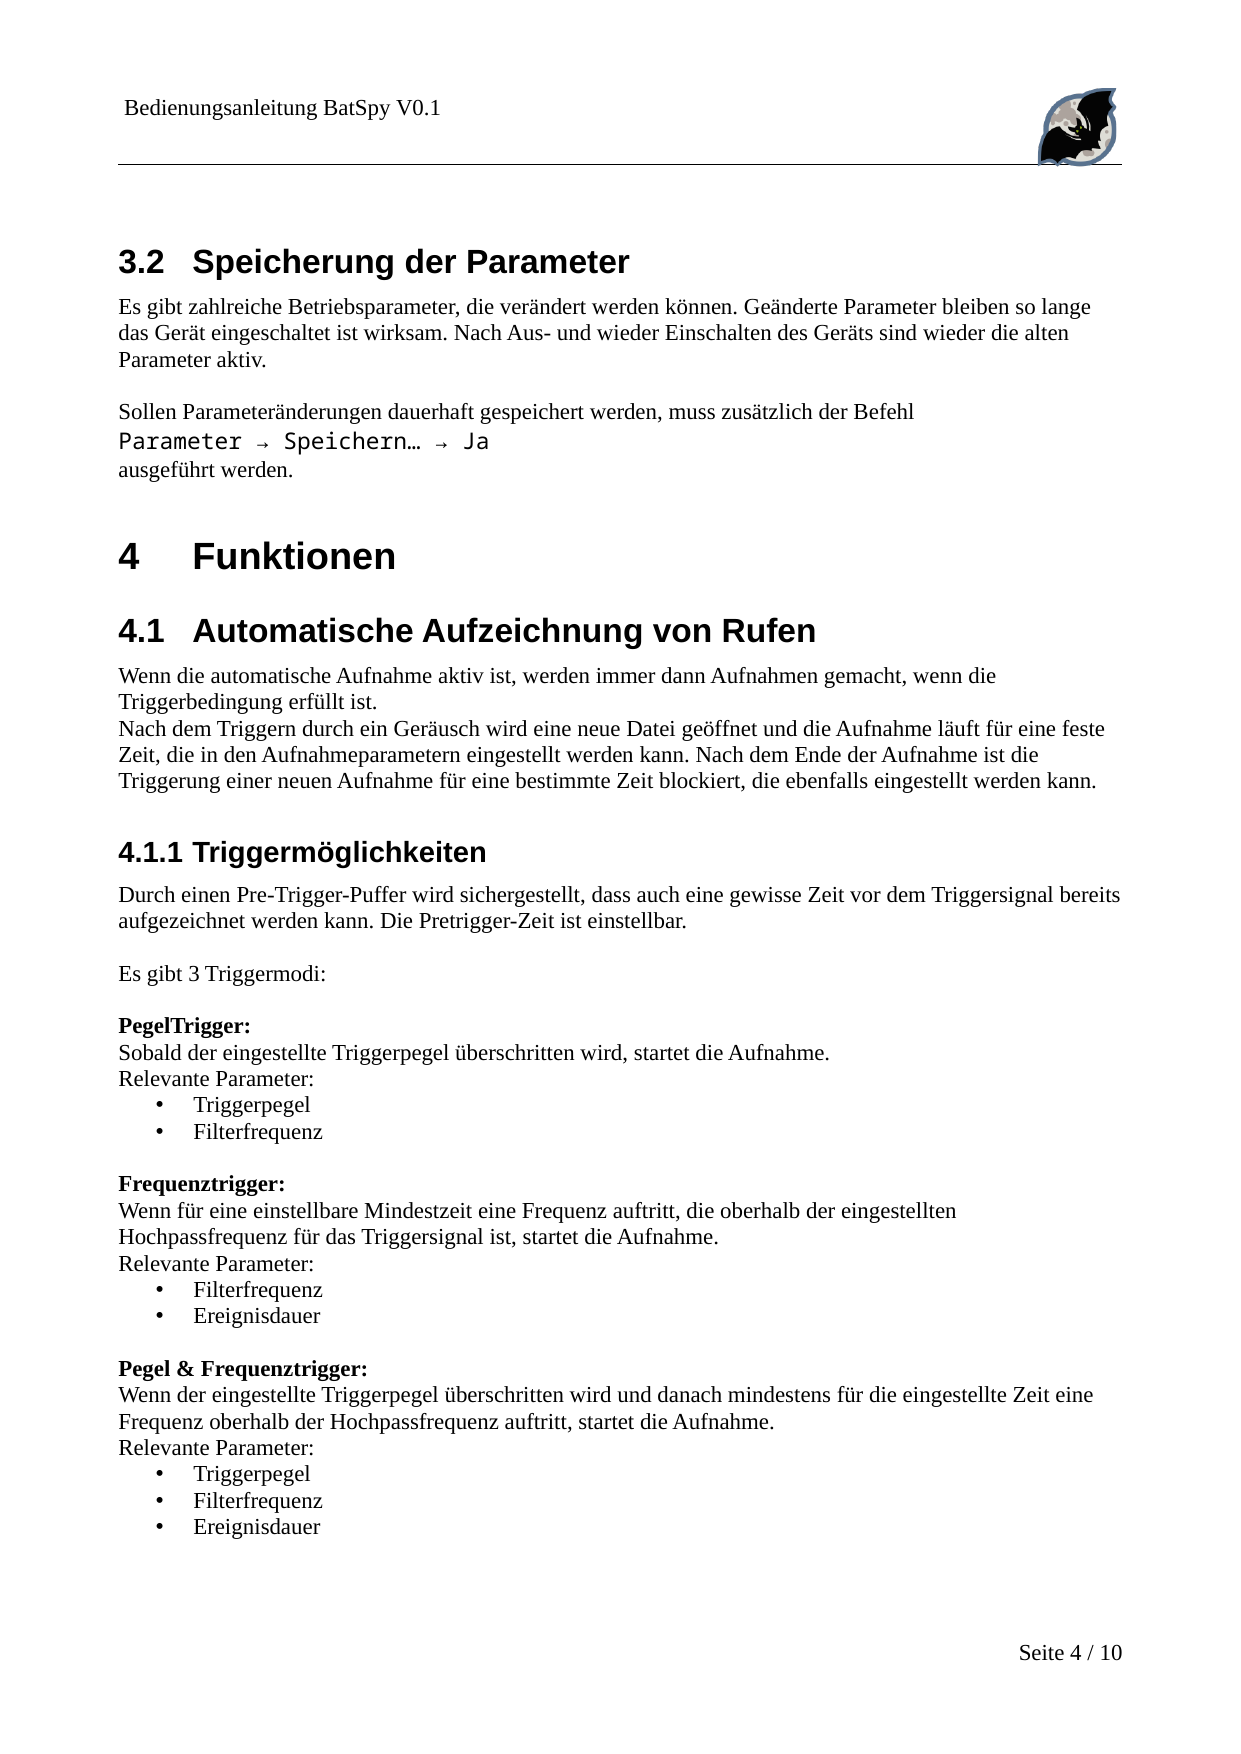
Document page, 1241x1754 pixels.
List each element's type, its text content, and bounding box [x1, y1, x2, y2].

text Wenn für eine einstellbare Mindestzeit eine Frequenz auftritt, die oberhalb der eingestellten Hochpassfrequenz für das Triggersignal ist, startet die Aufnahme. [118, 1197, 1122, 1249]
list Ereignisdauer [156, 1513, 1122, 1539]
text Relevante Parameter: [118, 1434, 1122, 1460]
text Relevante Parameter: [118, 1249, 1122, 1276]
subtitle Funktionen [118, 534, 1122, 577]
text Parameter → Speichern… → Ja [118, 425, 1122, 456]
text Nach dem Triggern durch ein Geräusch wird eine neue Datei geöffnet und die Aufnahme läuft für eine feste Zeit, die in den Aufnahmeparametern eingestellt werden kann. Nach dem Ende der Aufnahme ist die Triggerung einer neuen Aufnahme für eine bestimmte Zeit blockiert, die ebenfalls eingestellt werden kann. [118, 714, 1122, 794]
text Relevante Parameter: [118, 1065, 1122, 1091]
list Ereignisdauer [156, 1302, 1122, 1329]
text PegelTrigger: [118, 1012, 1122, 1039]
text Sobald der eingestellte Triggerpegel überschritten wird, startet die Aufnahme. [118, 1039, 1122, 1065]
text Wenn die automatische Aufnahme aktiv ist, werden immer dann Aufnahmen gemacht, wenn die Triggerbedingung erfüllt ist. [118, 662, 1122, 714]
subtitle Speicherung der Parameter [118, 242, 1122, 281]
text Pegel & Frequenztrigger: [118, 1355, 1122, 1381]
list Triggerpegel [156, 1091, 1122, 1118]
text Es gibt 3 Triggermodi: [118, 960, 1122, 986]
list Filterfrequenz [156, 1276, 1122, 1302]
text Frequenztrigger: [118, 1171, 1122, 1197]
list Filterfrequenz [156, 1118, 1122, 1144]
text ausgeführt werden. [118, 456, 1122, 482]
text Durch einen Pre-Trigger-Puffer wird sichergestellt, dass auch eine gewisse Zeit vor dem Triggersignal bereits aufgezeichnet werden kann. Die Pretrigger-Zeit ist einstellbar. [118, 881, 1122, 933]
list Filterfrequenz [156, 1487, 1122, 1513]
text Sollen Parameteränderungen dauerhaft gespeichert werden, muss zusätzlich der Befehl [118, 398, 1122, 425]
subtitle Automatische Aufzeichnung von Rufen [118, 611, 1122, 649]
list Triggerpegel [156, 1460, 1122, 1487]
text Es gibt zahlreiche Betriebsparameter, die verändert werden können. Geänderte Parameter bleiben so lange das Gerät eingeschaltet ist wirksam. Nach Aus- und wieder Einschalten des Geräts sind wieder die alten Parameter aktiv. [118, 293, 1122, 372]
text Wenn der eingestellte Triggerpegel überschritten wird und danach mindestens für die eingestellte Zeit eine Frequenz oberhalb der Hochpassfrequenz auftritt, startet die Aufnahme. [118, 1381, 1122, 1434]
picture [1037, 88, 1117, 167]
subtitle Triggermöglichkeiten [118, 834, 1122, 868]
